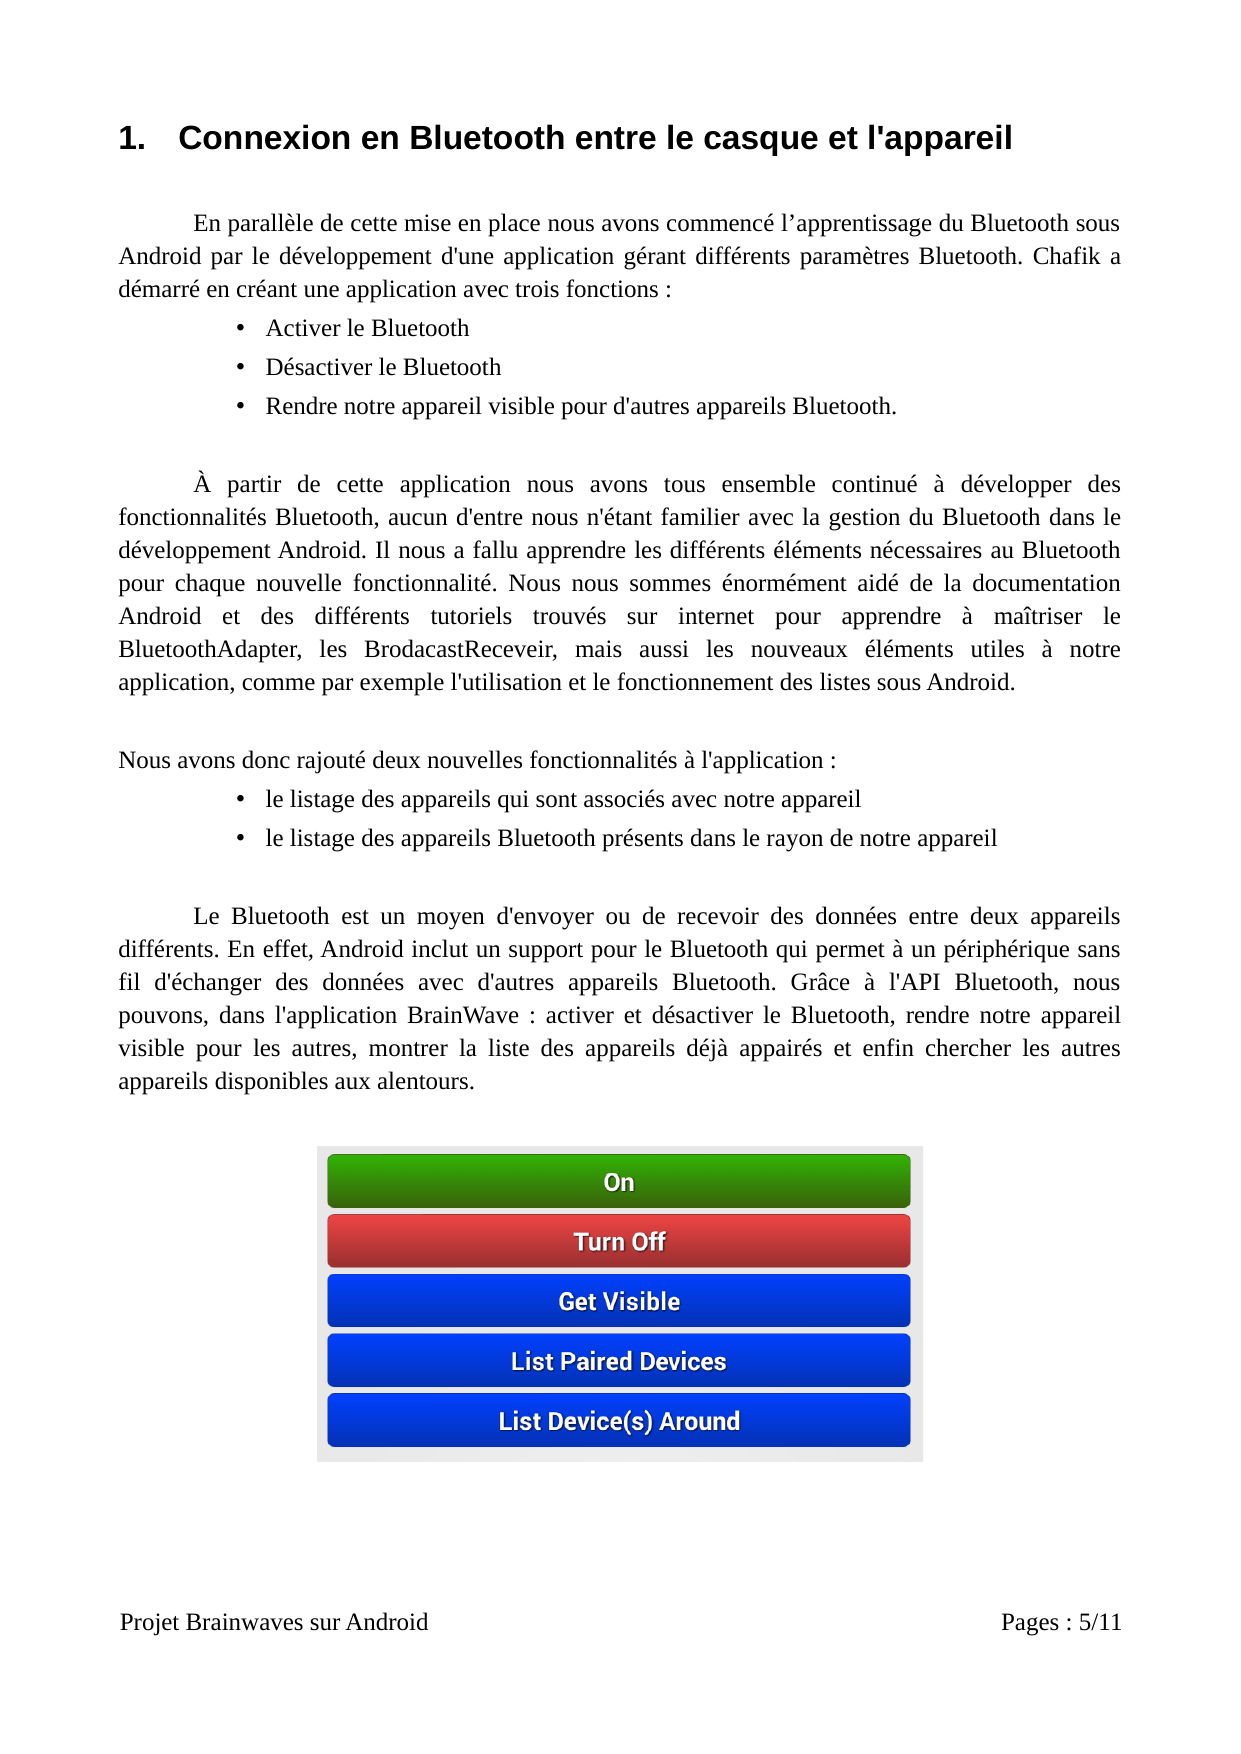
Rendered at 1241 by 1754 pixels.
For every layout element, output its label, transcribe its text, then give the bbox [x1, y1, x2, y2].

list le listage des appareils qui sont associés avec notre appareil [236, 784, 1122, 813]
subtitle Connexion en Bluetooth entre le casque et l'appareil [118, 118, 1122, 157]
list Activer le Bluetooth [236, 313, 1122, 342]
list Rendre notre appareil visible pour d'autres appareils Bluetooth. [236, 391, 1122, 420]
text Le Bluetooth est un moyen d'envoyer ou de recevoir des données entre deux appareils différents. En effet, Android inclut un support pour le Bluetooth qui permet à un périphérique sans fil d'échanger des données avec d'autres appareils Bluetooth. Grâce à l'API Bluetooth, nous pouvons, dans l'application BrainWave : activer et désactiver le Bluetooth, rendre notre appareil visible pour les autres, montrer la liste des appareils déjà appairés et enfin chercher les autres appareils disponibles aux alentours. [118, 901, 1122, 1095]
text En parallèle de cette mise en place nous avons commencé l’apprentissage du Bluetooth sous Android par le développement d'une application gérant différents paramètres Bluetooth. Chafik a démarré en créant une application avec trois fonctions : [118, 208, 1122, 303]
list Désactiver le Bluetooth [236, 352, 1122, 381]
text Nous avons donc rajouté deux nouvelles fonctionnalités à l'application : [118, 745, 1122, 774]
list le listage des appareils Bluetooth présents dans le rayon de notre appareil [236, 823, 1122, 852]
picture [317, 1146, 924, 1462]
text À partir de cette application nous avons tous ensemble continué à développer des fonctionnalités Bluetooth, aucun d'entre nous n'étant familier avec la gestion du Bluetooth dans le développement Android. Il nous a fallu apprendre les différents éléments nécessaires au Bluetooth pour chaque nouvelle fonctionnalité. Nous nous sommes énormément aidé de la documentation Android et des différents tutoriels trouvés sur internet pour apprendre à maîtriser le BluetoothAdapter, les BrodacastReceveir, mais aussi les nouveaux éléments utiles à notre application, comme par exemple l'utilisation et le fonctionnement des listes sous Android. [118, 469, 1122, 696]
